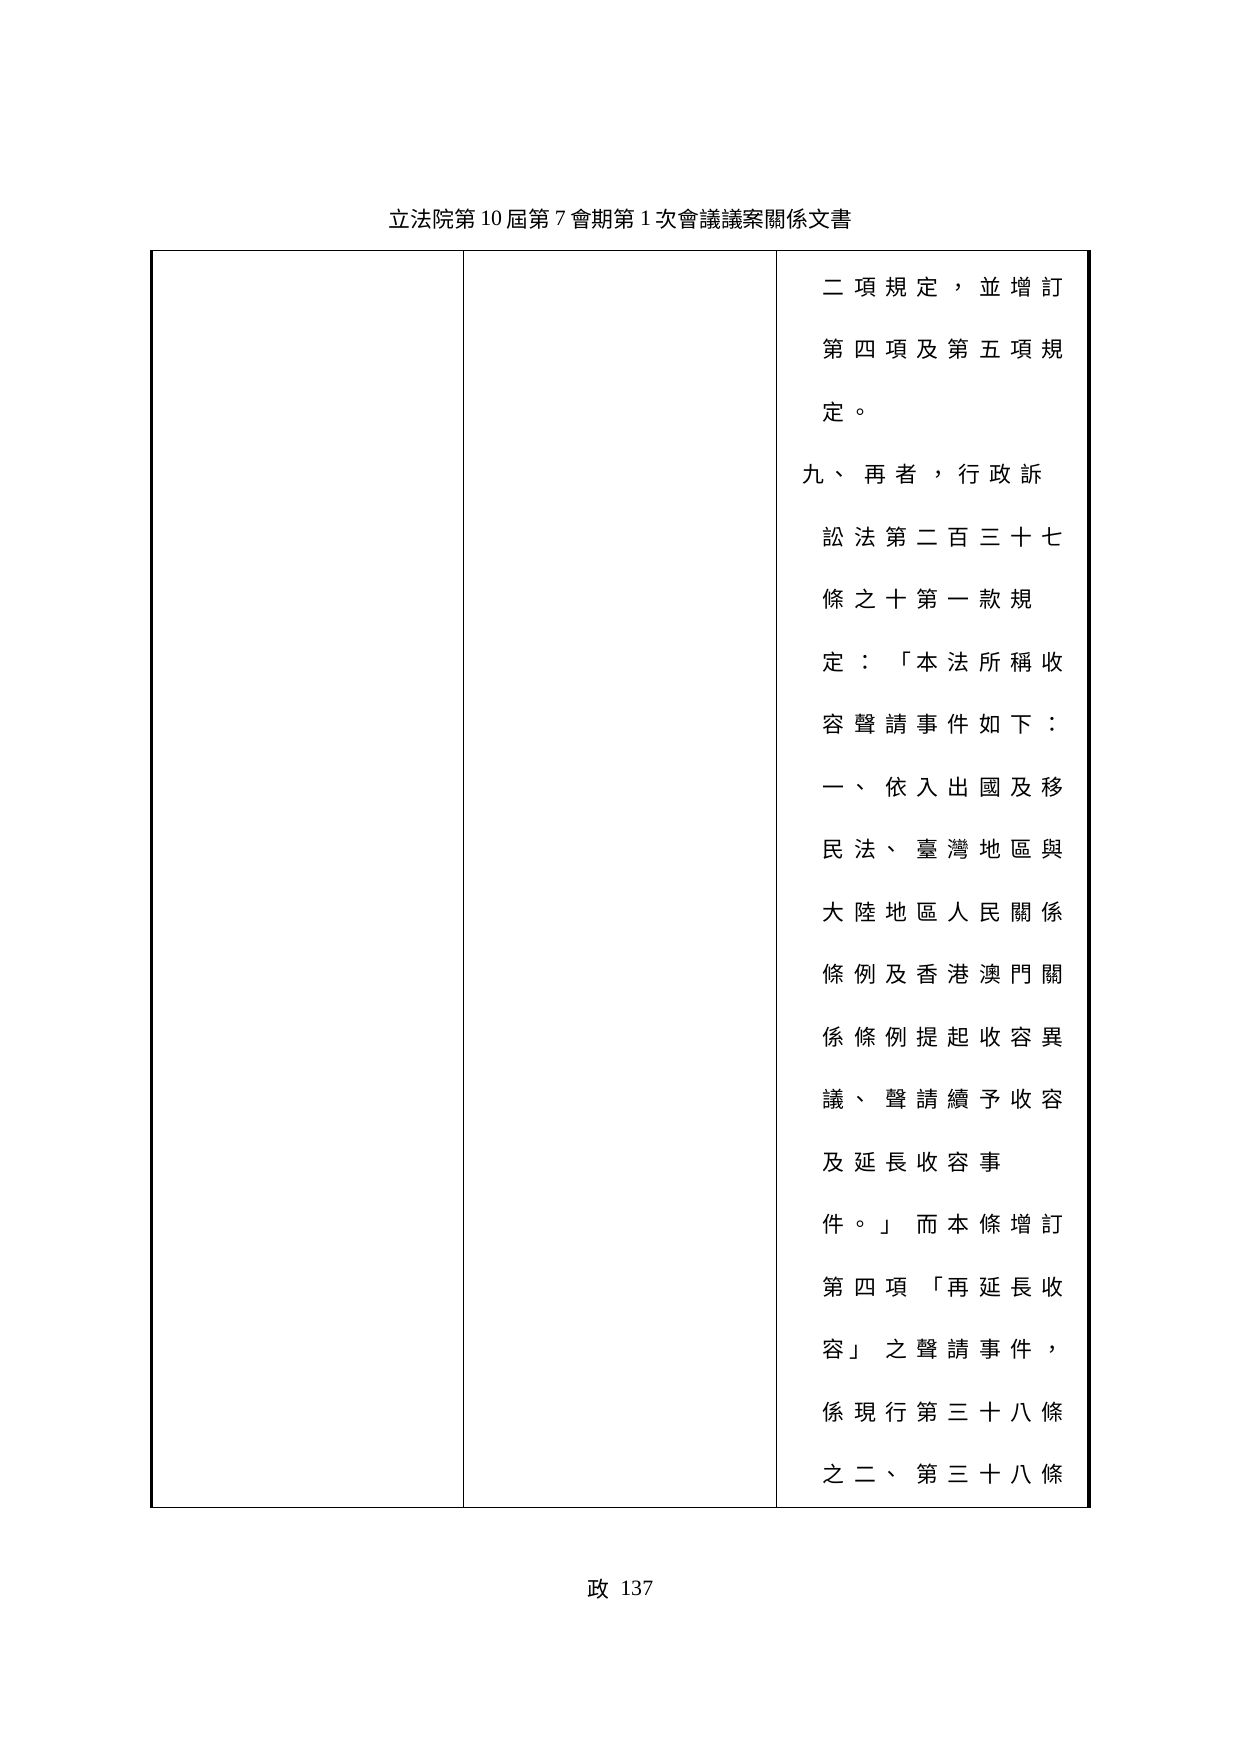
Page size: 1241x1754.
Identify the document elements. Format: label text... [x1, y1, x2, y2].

table_cell [153, 251, 463, 1507]
table_cell [464, 251, 776, 1507]
table_cell 二項規定，並增訂第四項及第五項規定。 九、再者，行政訴訟法第二百三十七條之十第一款規定：「本法所稱收容聲請事件如下：一、依入出國及移民法、臺灣地區與大陸地區人民關係條例及香港澳門關係條例提起收容異議、聲請續予收容及延長收容事件。」而本條增訂第四項「再延長收容」之聲請事件，係現行第三十八條之二、第三十八條 [777, 251, 1087, 1507]
